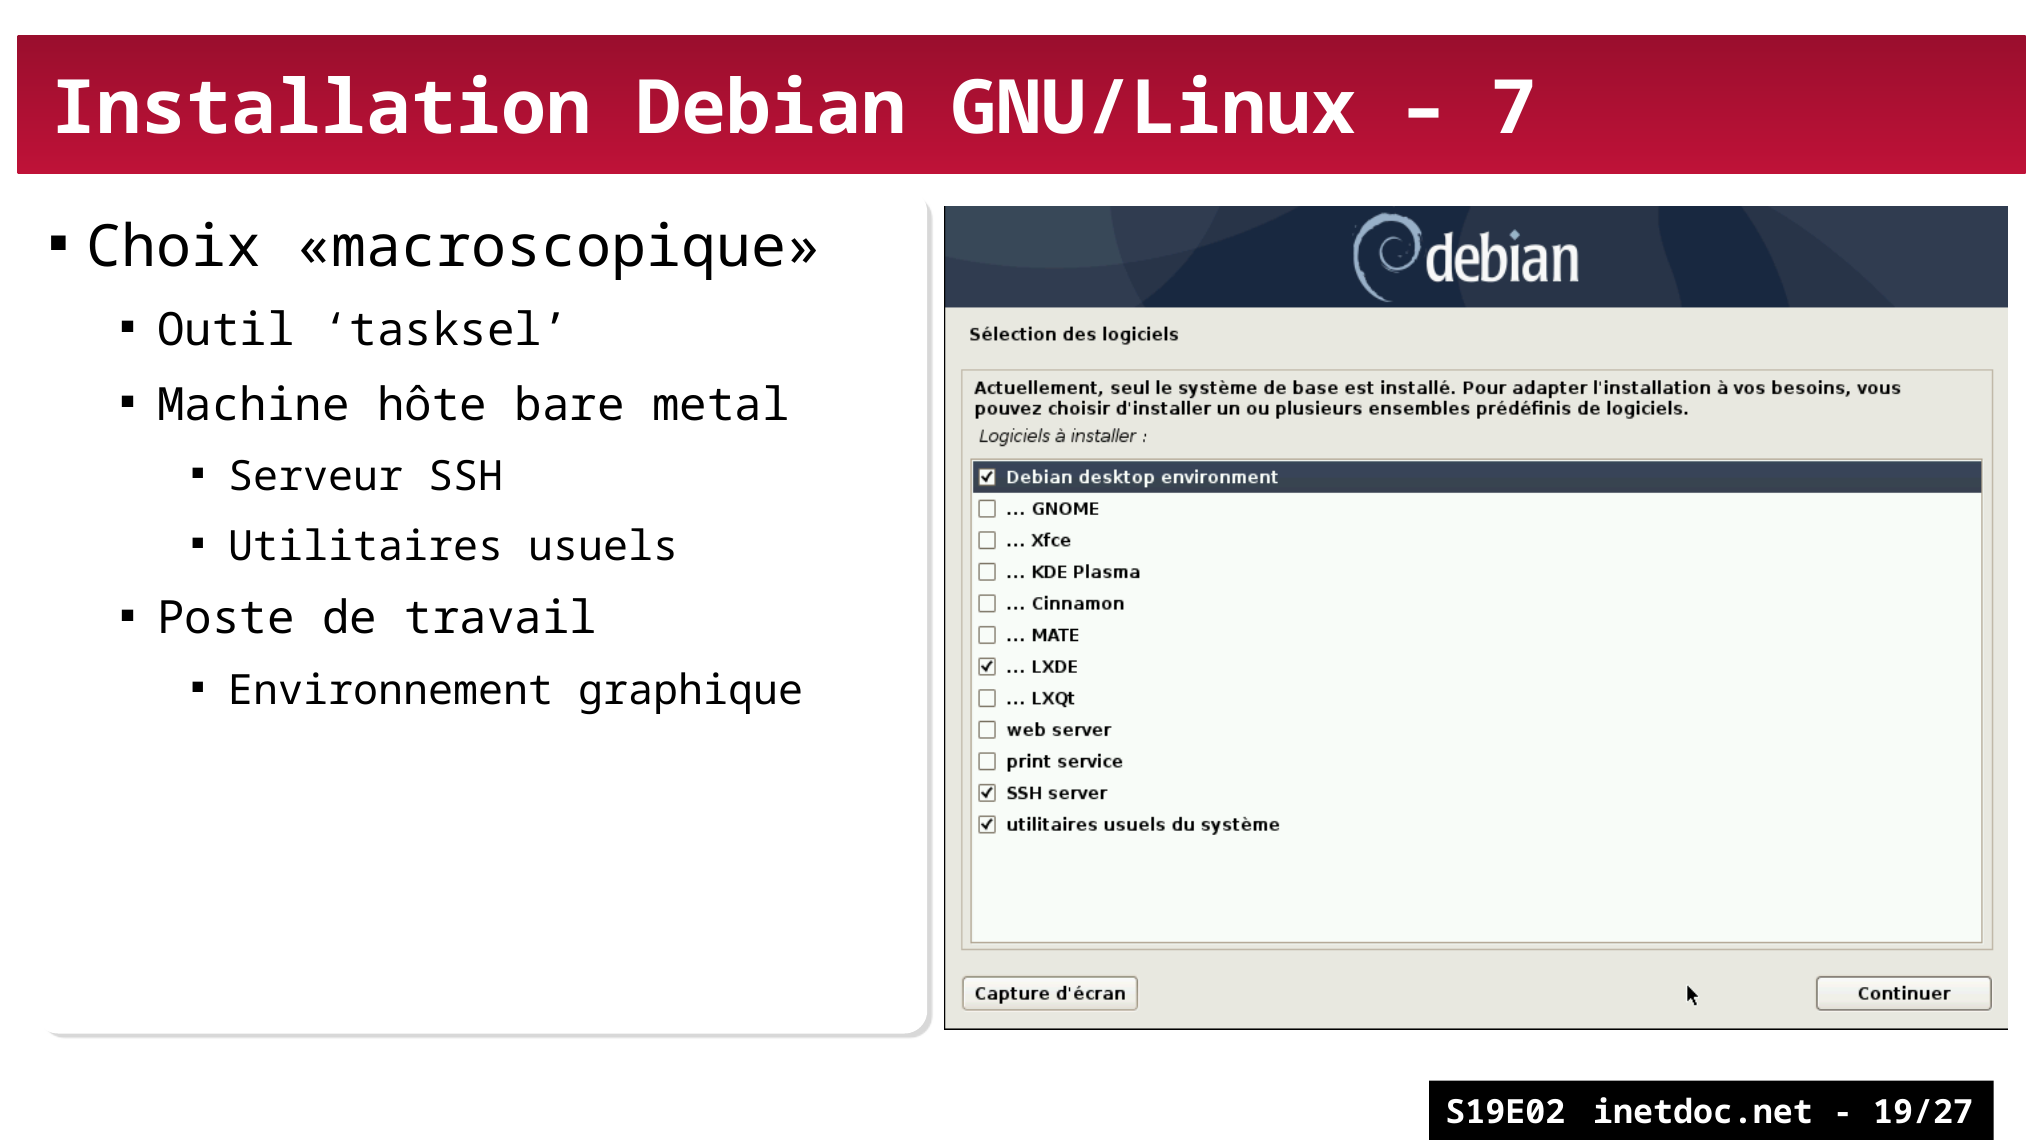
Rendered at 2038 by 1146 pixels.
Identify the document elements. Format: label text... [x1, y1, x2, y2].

text_box Choix «macroscopique» Outil ‘tasksel’ Machine hôte bare metal Serveur SSH Utilitaires usuels Poste de travail Environnement graphique [35, 188, 928, 1034]
text_box Installation Debian GNU/Linux – 7 [17, 35, 2026, 174]
text_box S19E02 inetdoc.net - <numéro>/27 [1429, 1080, 1994, 1140]
picture [944, 206, 2008, 1030]
